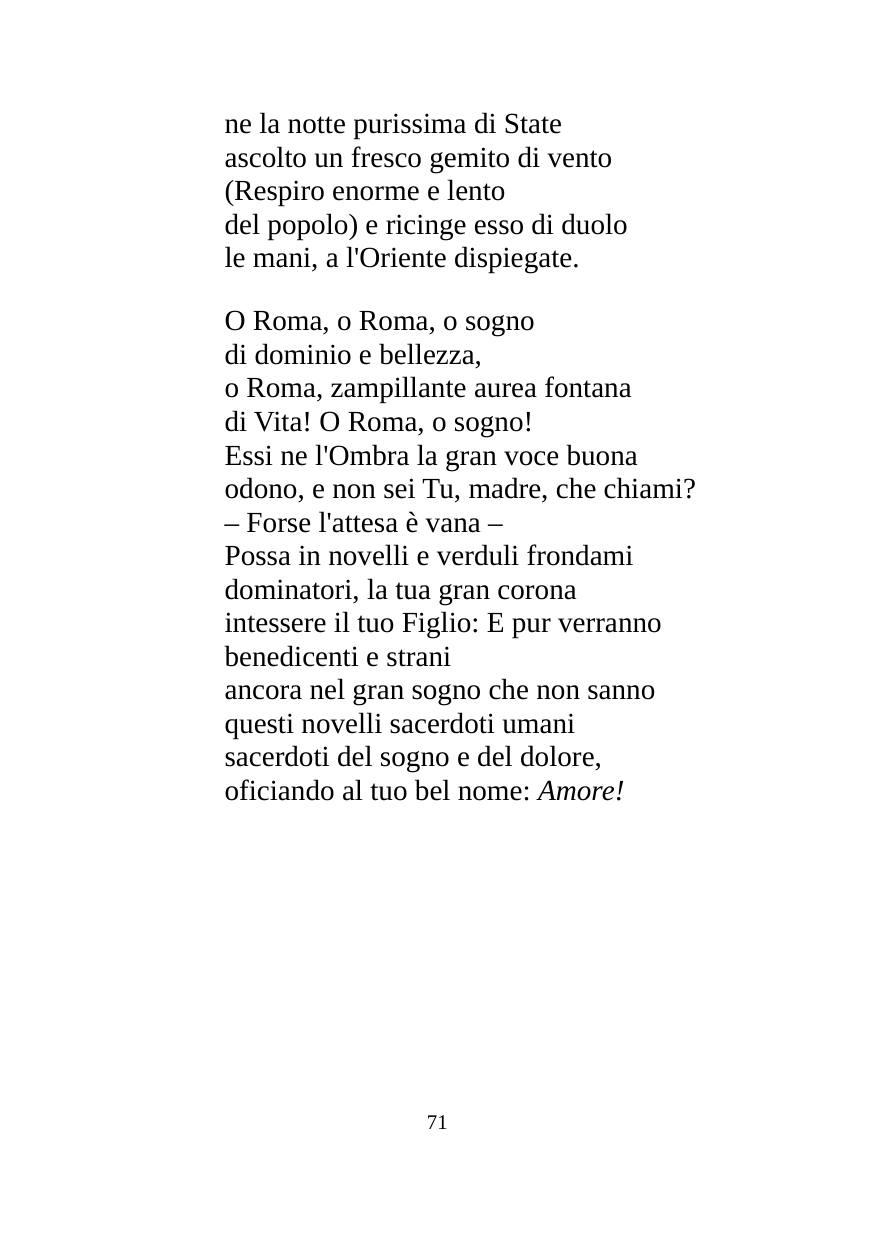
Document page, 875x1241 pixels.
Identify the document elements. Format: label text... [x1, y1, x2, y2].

text ne la notte purissima di State ascolto un fresco gemito di vento (Respiro enorme e lento del popolo) e ricinge esso di duolo le mani, a l'Oriente dispiegate. [224, 106, 768, 274]
text O Roma, o Roma, o sogno di dominio e bellezza, o Roma, zampillante aurea fontana di Vita! O Roma, o sogno! Essi ne l'Ombra la gran voce buona odono, e non sei Tu, madre, che chiami? – Forse l'attesa è vana – Possa in novelli e verduli frondami dominatori, la tua gran corona intessere il tuo Figlio: E pur verranno benedicenti e strani ancora nel gran sogno che non sanno questi novelli sacerdoti umani sacerdoti del sogno e del dolore, oficiando al tuo bel nome: Amore! [224, 303, 768, 807]
